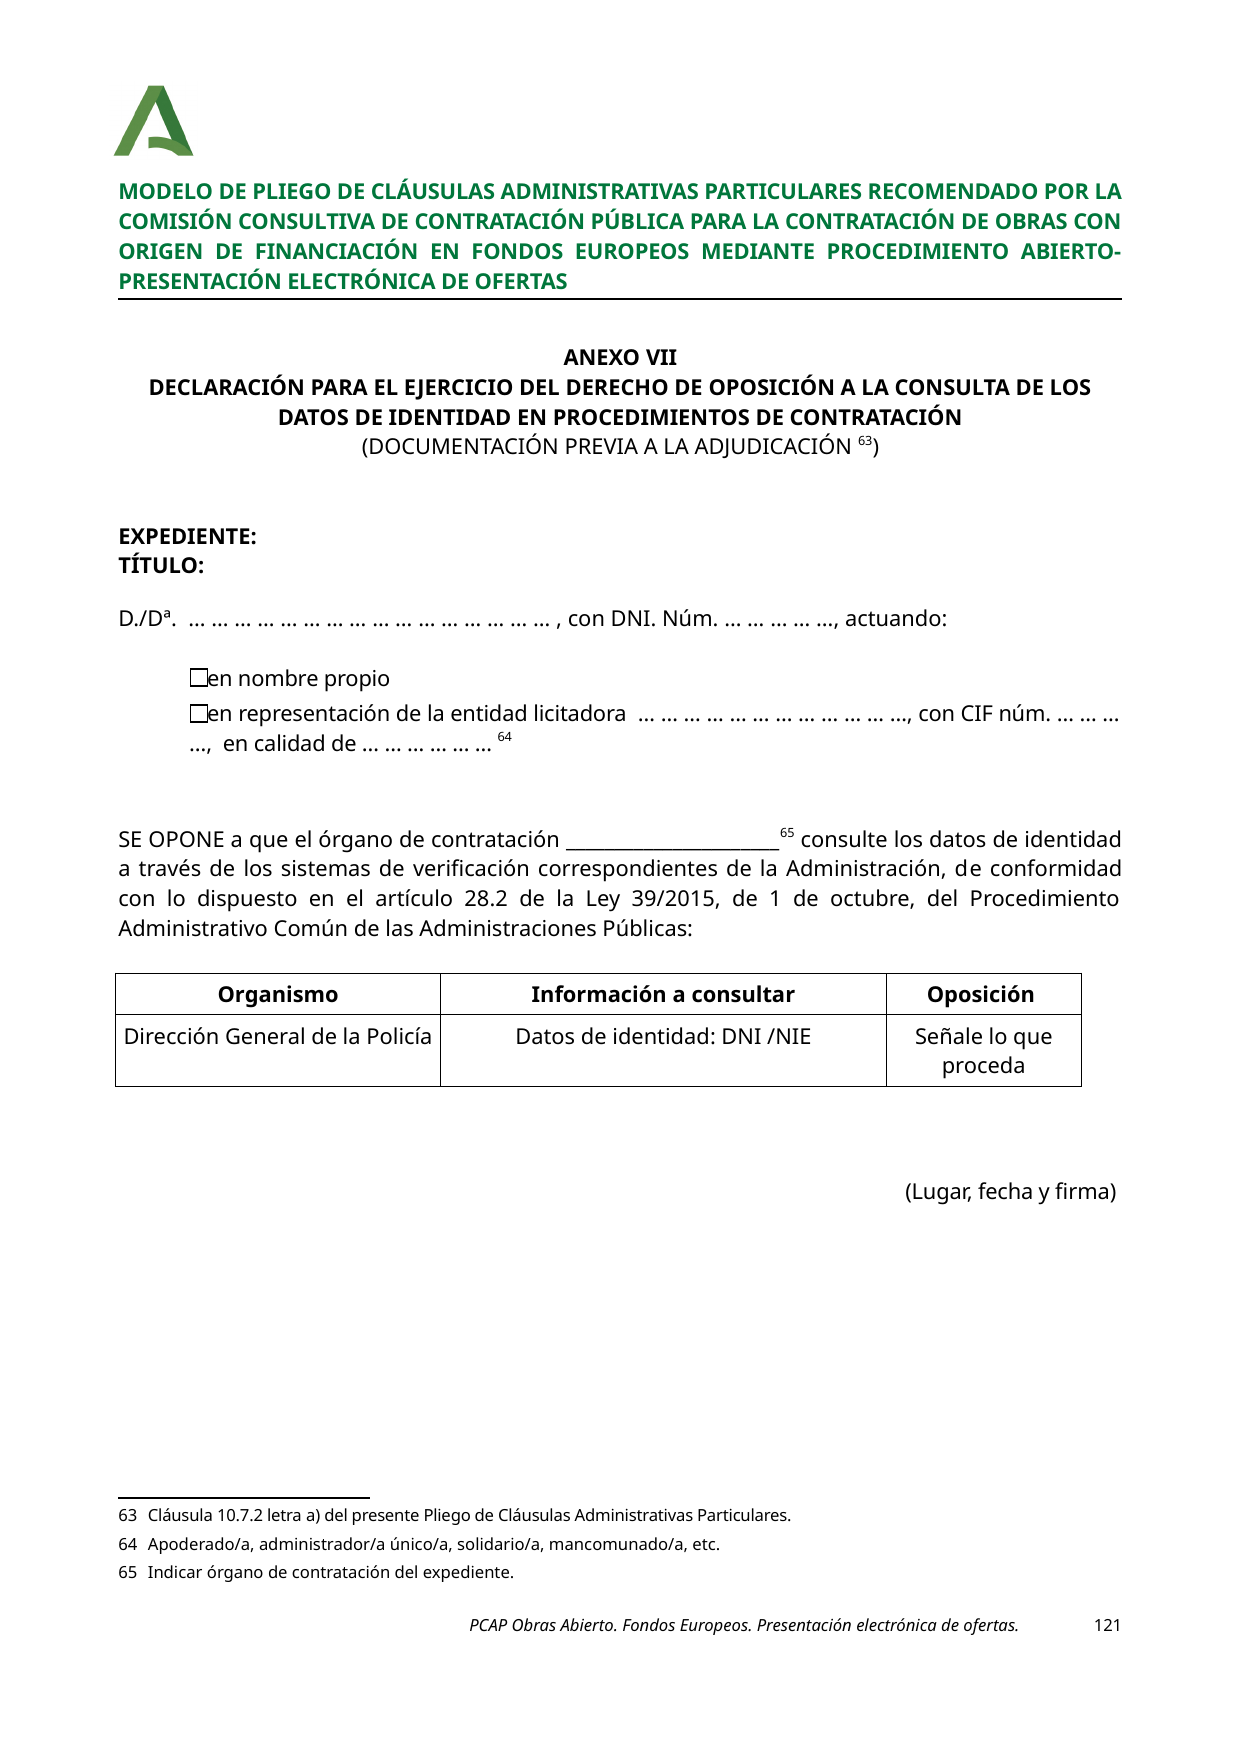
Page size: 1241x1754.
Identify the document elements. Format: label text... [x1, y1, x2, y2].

text D./Dª. … … … … … … … … … … … … … … … … , con DNI. Núm. … … … … …, actuando: [118, 603, 1122, 633]
table_header Organismo [116, 974, 440, 1014]
text EXPEDIENTE: [118, 521, 1122, 551]
table_cell Señale lo que proceda [887, 1015, 1081, 1086]
text Cláusula 10.7.2 letra a) del presente Pliego de Cláusulas Administrativas Particulares. [118, 1504, 1122, 1526]
text Apoderado/a, administrador/a único/a, solidario/a, mancomunado/a, etc. [118, 1532, 1122, 1555]
text MODELO DE PLIEGO DE CLÁUSULAS ADMINISTRATIVAS PARTICULARES RECOMENDADO POR LA COMISIÓN CONSULTIVA DE CONTRATACIÓN PÚBLICA PARA LA CONTRATACIÓN DE OBRAS CON ORIGEN DE FINANCIACIÓN EN FONDOS EUROPEOS MEDIANTE PROCEDIMIENTO ABIERTO- PRESENTACIÓN ELECTRÓNICA DE OFERTAS [118, 176, 1122, 298]
text TÍTULO: [118, 551, 1122, 580]
table_cell Dirección General de la Policía [116, 1015, 440, 1086]
table_cell Datos de identidad: DNI /NIE [441, 1015, 886, 1086]
table_header Información a consultar [441, 974, 886, 1014]
text en representación de la entidad licitadora … … … … … … … … … … … …, con CIF núm. … … … …, en calidad de … … … … … … [189, 698, 1122, 758]
table_header Oposición [887, 974, 1081, 1014]
text (DOCUMENTACIÓN PREVIA A LA ADJUDICACIÓN ) [118, 431, 1122, 461]
text Indicar órgano de contratación del expediente. [118, 1561, 1122, 1584]
text DECLARACIÓN PARA EL EJERCICIO DEL DERECHO DE OPOSICIÓN A LA CONSULTA DE LOS DATOS DE IDENTIDAD EN PROCEDIMIENTOS DE CONTRATACIÓN [118, 372, 1122, 431]
text SE OPONE a que el órgano de contratación ______________________ consulte los datos de identidad a través de los sistemas de verificación correspondientes de la Administración, de conformidad con lo dispuesto en el artículo 28.2 de la Ley 39/2015, de 1 de octubre, del Procedimiento Administrativo Común de las Administraciones Públicas: [118, 824, 1122, 943]
text ANEXO VII [118, 342, 1122, 372]
picture [109, 81, 198, 160]
text en nombre propio [189, 663, 1122, 692]
text (Lugar, fecha y firma) [118, 1176, 1122, 1206]
